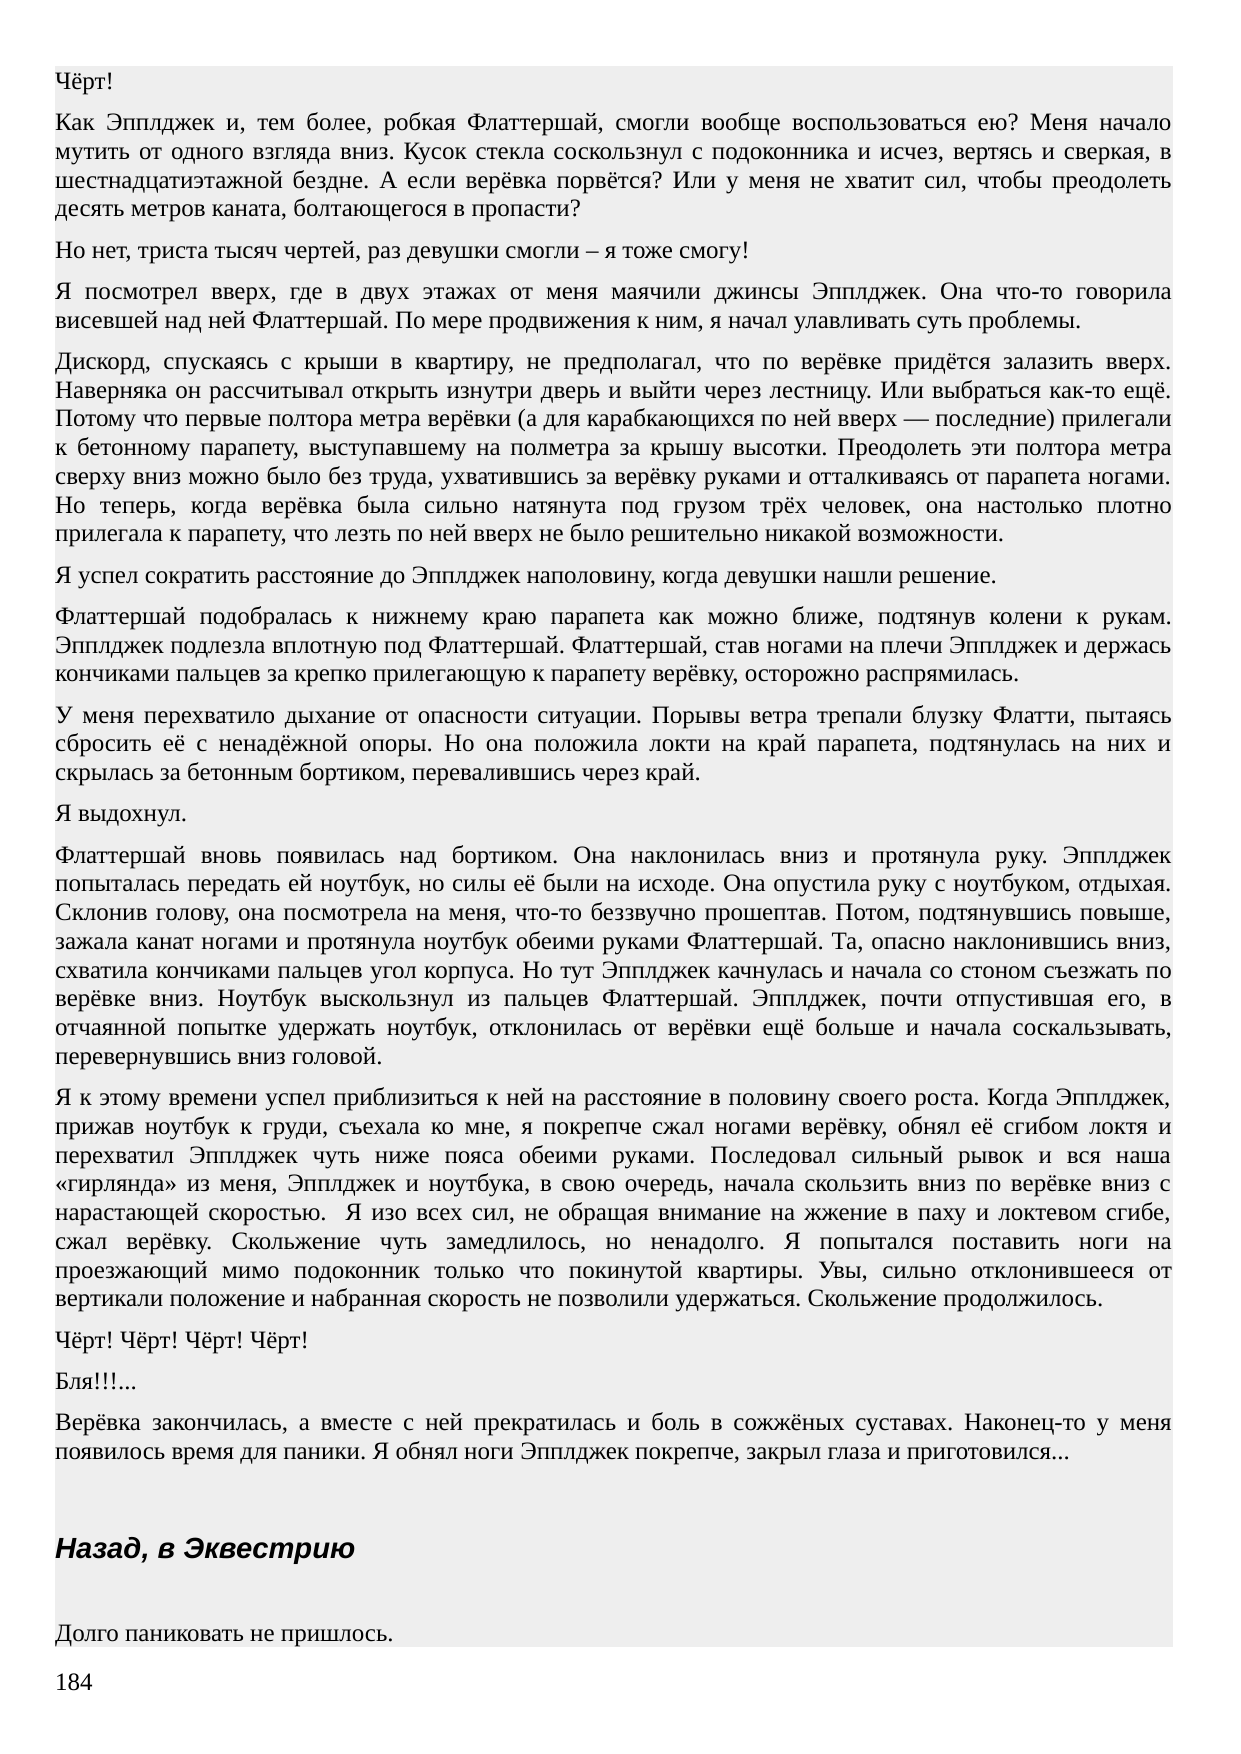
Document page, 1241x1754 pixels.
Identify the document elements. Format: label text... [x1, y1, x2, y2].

text Верёвка закончилась, а вместе с ней прекратилась и боль в сожжёных суставах. Наконец-то у меня появилось время для паники. Я обнял ноги Эпплджек покрепче, закрыл глаза и приготовился... [55, 1407, 1173, 1465]
text Дискорд, спускаясь с крыши в квартиру, не предполагал, что по верёвке придётся залазить вверх. Наверняка он рассчитывал открыть изнутри дверь и выйти через лестницу. Или выбраться как-то ещё. Потому что первые полтора метра верёвки (а для карабкающихся по ней вверх — последние) прилегали к бетонному парапету, выступавшему на полметра за крышу высотки. Преодолеть эти полтора метра сверху вниз можно было без труда, ухватившись за верёвку руками и отталкиваясь от парапета ногами. Но теперь, когда верёвка была сильно натянута под грузом трёх человек, она настолько плотно прилегала к парапету, что лезть по ней вверх не было решительно никакой возможности. [55, 346, 1173, 547]
text Я к этому времени успел приблизиться к ней на расстояние в половину своего роста. Когда Эпплджек, прижав ноутбук к груди, съехала ко мне, я покрепче сжал ногами верёвку, обнял её сгибом локтя и перехватил Эпплджек чуть ниже пояса обеими руками. Последовал сильный рывок и вся наша «гирлянда» из меня, Эпплджек и ноутбука, в свою очередь, начала скользить вниз по верёвке вниз с нарастающей скоростью. Я изо всех сил, не обращая внимание на жжение в паху и локтевом сгибе, сжал верёвку. Скольжение чуть замедлилось, но ненадолго. Я попытался поставить ноги на проезжающий мимо подоконник только что покинутой квартиры. Увы, сильно отклонившееся от вертикали положение и набранная скорость не позволили удержаться. Скольжение продолжилось. [55, 1082, 1173, 1312]
text Чёрт! Чёрт! Чёрт! Чёрт! [55, 1325, 1173, 1353]
text Как Эпплджек и, тем более, робкая Флаттершай, смогли вообще воспользоваться ею? Меня начало мутить от одного взгляда вниз. Кусок стекла соскользнул с подоконника и исчез, вертясь и сверкая, в шестнадцатиэтажной бездне. А если верёвка порвётся? Или у меня не хватит сил, чтобы преодолеть десять метров каната, болтающегося в пропасти? [55, 107, 1173, 222]
text Я выдохнул. [55, 798, 1173, 827]
text Я успел сократить расстояние до Эпплджек наполовину, когда девушки нашли решение. [55, 560, 1173, 588]
text Чёрт! [55, 66, 1173, 95]
text Но нет, триста тысяч чертей, раз девушки смогли – я тоже смогу! [55, 235, 1173, 263]
subtitle Назад, в Эквестрию [55, 1531, 1173, 1564]
text Я посмотрел вверх, где в двух этажах от меня маячили джинсы Эпплджек. Она что-то говорила висевшей над ней Флаттершай. По мере продвижения к ним, я начал улавливать суть проблемы. [55, 276, 1173, 333]
text Флаттершай вновь появилась над бортиком. Она наклонилась вниз и протянула руку. Эпплджек попыталась передать ей ноутбук, но силы её были на исходе. Она опустила руку с ноутбуком, отдыхая. Склонив голову, она посмотрела на меня, что-то беззвучно прошептав. Потом, подтянувшись повыше, зажала канат ногами и протянула ноутбук обеими руками Флаттершай. Та, опасно наклонившись вниз, схватила кончиками пальцев угол корпуса. Но тут Эпплджек качнулась и начала со стоном съезжать по верёвке вниз. Ноутбук выскользнул из пальцев Флаттершай. Эпплджек, почти отпустившая его, в отчаянной попытке удержать ноутбук, отклонилась от верёвки ещё больше и начала соскальзывать, перевернувшись вниз головой. [55, 840, 1173, 1070]
text Флаттершай подобралась к нижнему краю парапета как можно ближе, подтянув колени к рукам. Эпплджек подлезла вплотную под Флаттершай. Флаттершай, став ногами на плечи Эпплджек и держась кончиками пальцев за крепко прилегающую к парапету верёвку, осторожно распрямилась. [55, 601, 1173, 687]
text Долго паниковать не пришлось. [55, 1618, 1173, 1647]
text У меня перехватило дыхание от опасности ситуации. Порывы ветра трепали блузку Флатти, пытаясь сбросить её с ненадёжной опоры. Но она положила локти на край парапета, подтянулась на них и скрылась за бетонным бортиком, перевалившись через край. [55, 700, 1173, 786]
text Бля!!!... [55, 1366, 1173, 1395]
